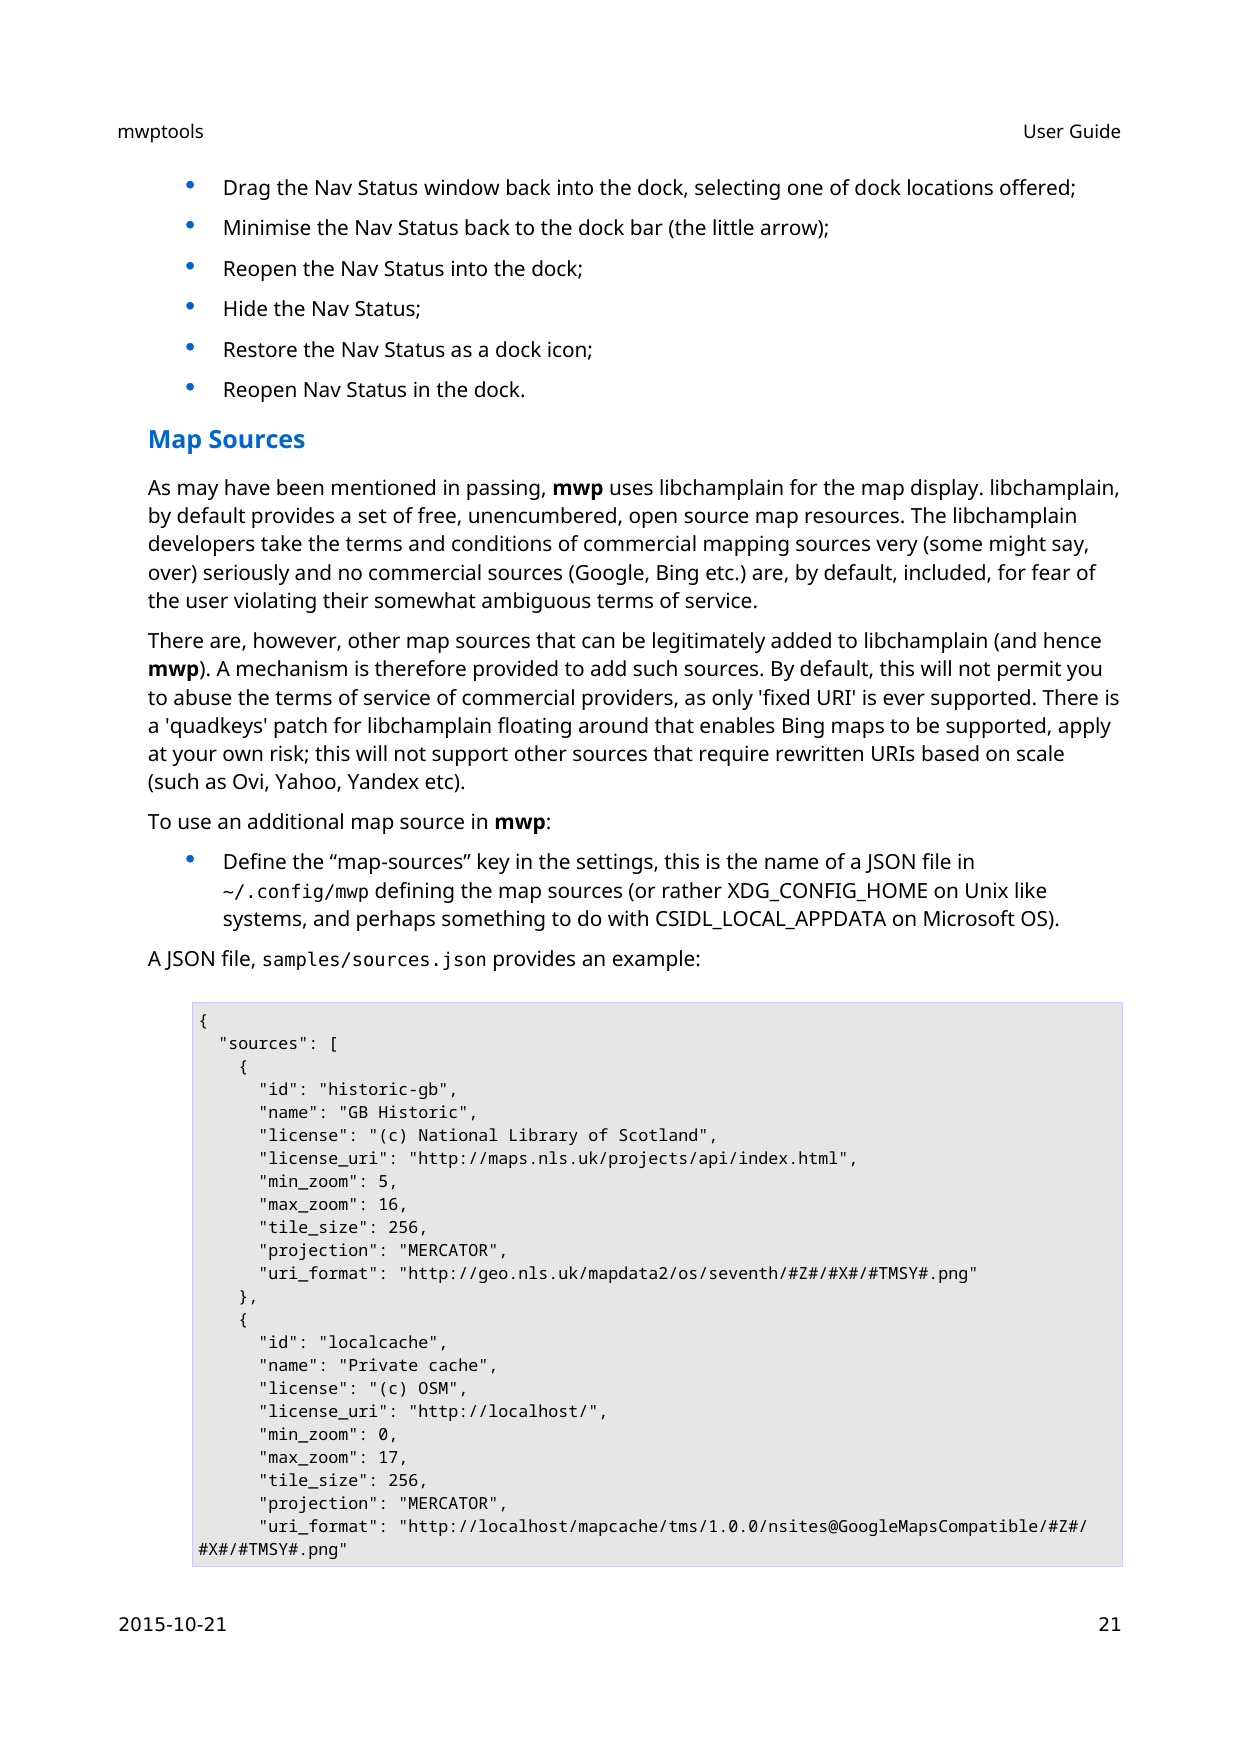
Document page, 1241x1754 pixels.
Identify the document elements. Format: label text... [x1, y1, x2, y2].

text }, [193, 1278, 1122, 1301]
text "tile_size": 256, [193, 1209, 1122, 1232]
text "max_zoom": 16, [193, 1186, 1122, 1209]
text "max_zoom": 17, [193, 1439, 1122, 1462]
text { [193, 1048, 1122, 1071]
text { [193, 1301, 1122, 1324]
text "min_zoom": 5, [193, 1163, 1122, 1186]
text { [193, 1003, 1122, 1025]
text "id": "localcache", [193, 1324, 1122, 1347]
text As may have been mentioned in passing, mwp uses libchamplain for the map display. libchamplain, by default provides a set of free, unencumbered, open source map resources. The libchamplain developers take the terms and conditions of commercial mapping sources very (some might say, over) seriously and no commercial sources (Google, Bing etc.) are, by default, included, for fear of the user violating their somewhat ambiguous terms of service. [148, 473, 1122, 614]
text "name": "GB Historic", [193, 1094, 1122, 1117]
list Define the “map-sources” key in the settings, this is the name of a JSON file in ~/.config/mwp defining the map sources (or rather XDG_CONFIG_HOME on Unix like systems, and perhaps something to do with CSIDL_LOCAL_APPDATA on Microsoft OS). [185, 847, 1122, 932]
text "min_zoom": 0, [193, 1416, 1122, 1439]
list Drag the Nav Status window back into the dock, selecting one of dock locations offered; [185, 173, 1122, 202]
list Restore the Nav Status as a dock icon; [185, 335, 1122, 363]
text "id": "historic-gb", [193, 1071, 1122, 1094]
text "license": "(c) National Library of Scotland", [193, 1117, 1122, 1140]
list Reopen the Nav Status into the dock; [185, 254, 1122, 282]
text "name": "Private cache", [193, 1347, 1122, 1370]
text To use an additional map source in mwp: [148, 807, 1122, 836]
list Minimise the Nav Status back to the dock bar (the little arrow); [185, 213, 1122, 242]
text "uri_format": "http://localhost/mapcache/tms/1.0.0/nsites@GoogleMapsCompatible/#Z#/#X#/#TMSY#.png" [193, 1508, 1122, 1566]
text "license_uri": "http://maps.nls.uk/projects/api/index.html", [193, 1140, 1122, 1163]
text "projection": "MERCATOR", [193, 1486, 1122, 1508]
text "uri_format": "http://geo.nls.uk/mapdata2/os/seventh/#Z#/#X#/#TMSY#.png" [193, 1255, 1122, 1278]
text A JSON file, samples/sources.json provides an example: [148, 944, 1122, 973]
text "projection": "MERCATOR", [193, 1232, 1122, 1255]
list Reopen Nav Status in the dock. [185, 375, 1122, 404]
subtitle Map Sources [148, 421, 1122, 455]
text There are, however, other map sources that can be legitimately added to libchamplain (and hence mwp). A mechanism is therefore provided to add such sources. By default, this will not permit you to abuse the terms of service of commercial providers, as only 'fixed URI' is ever supported. There is a 'quadkeys' patch for libchamplain floating around that enables Bing maps to be supported, apply at your own risk; this will not support other sources that require rewritten URIs based on scale (such as Ovi, Yahoo, Yandex etc). [148, 626, 1122, 796]
list Hide the Nav Status; [185, 294, 1122, 323]
text "license_uri": "http://localhost/", [193, 1393, 1122, 1416]
text "license": "(c) OSM", [193, 1370, 1122, 1393]
text "sources": [ [193, 1025, 1122, 1048]
text "tile_size": 256, [193, 1462, 1122, 1486]
